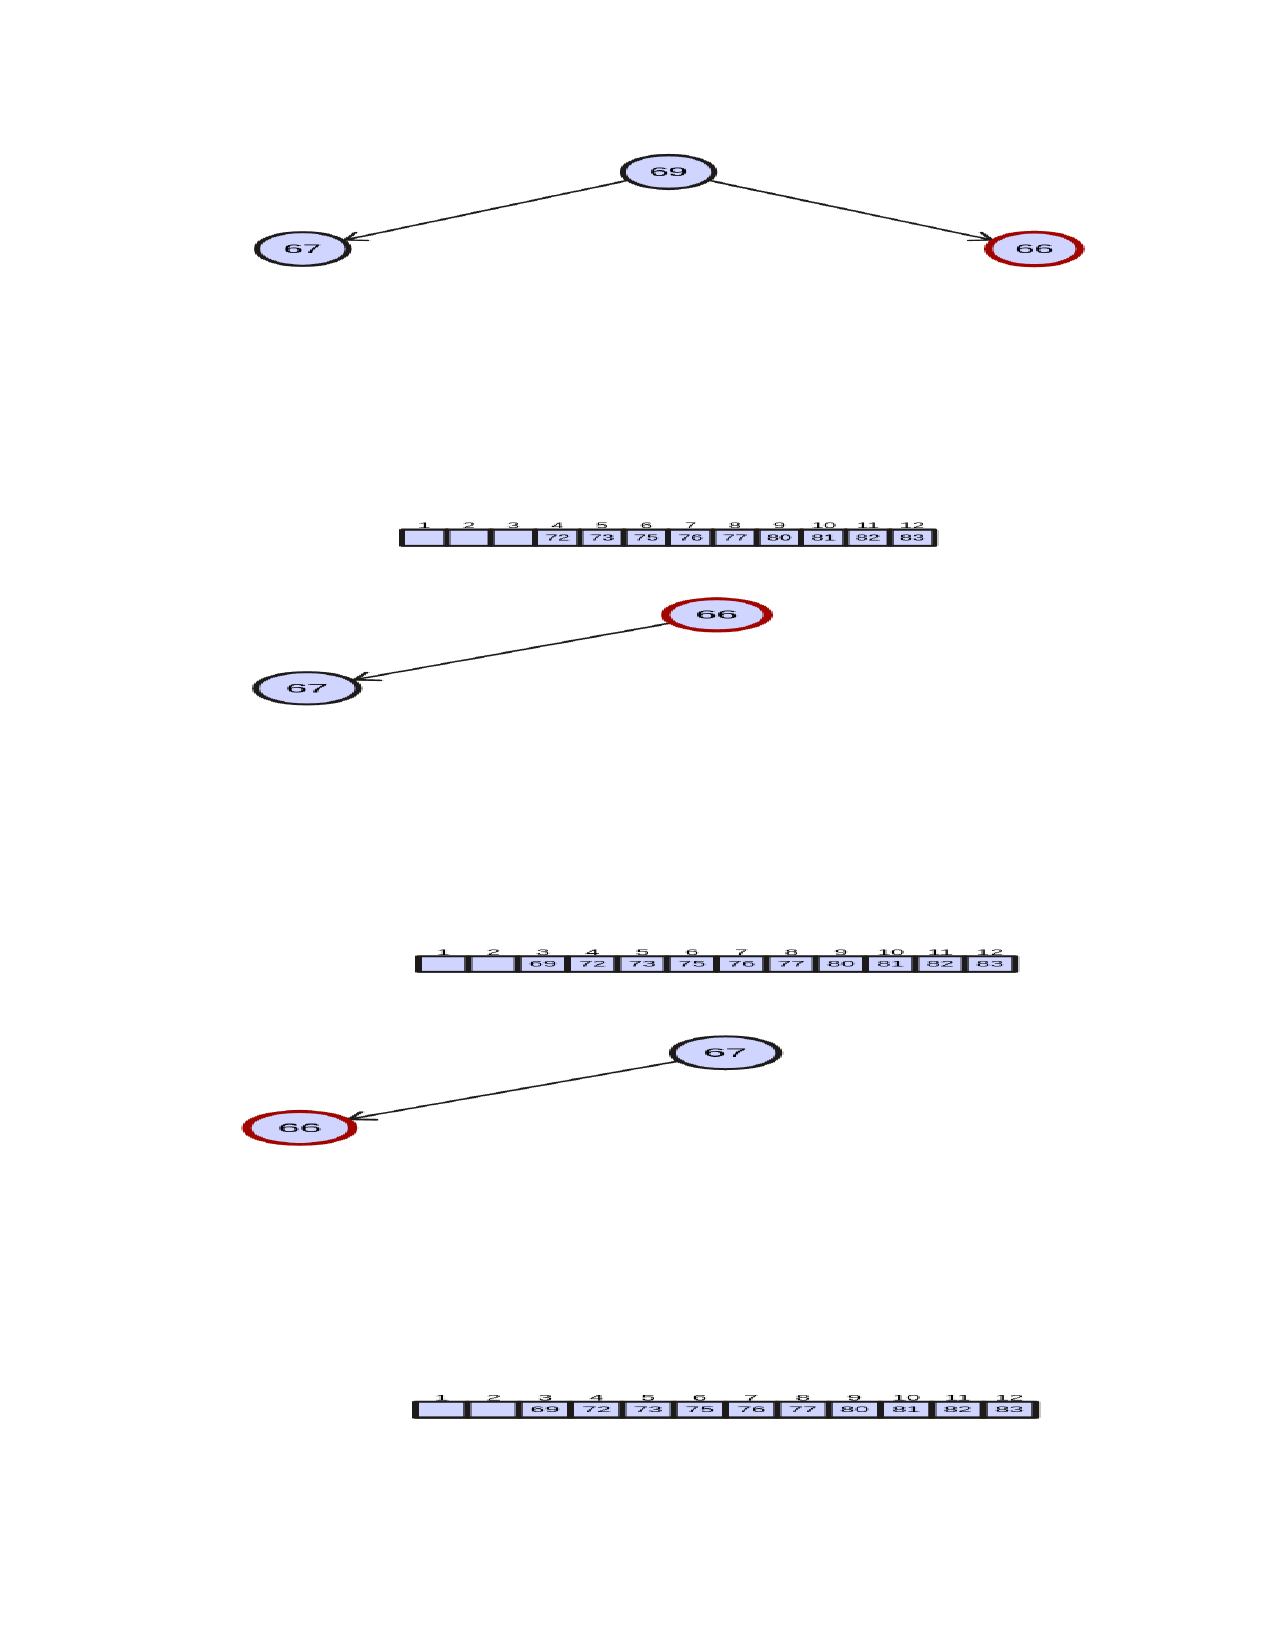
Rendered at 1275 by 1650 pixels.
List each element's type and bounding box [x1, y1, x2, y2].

picture [179, 118, 1096, 551]
picture [179, 577, 1087, 975]
picture [174, 1025, 1092, 1422]
